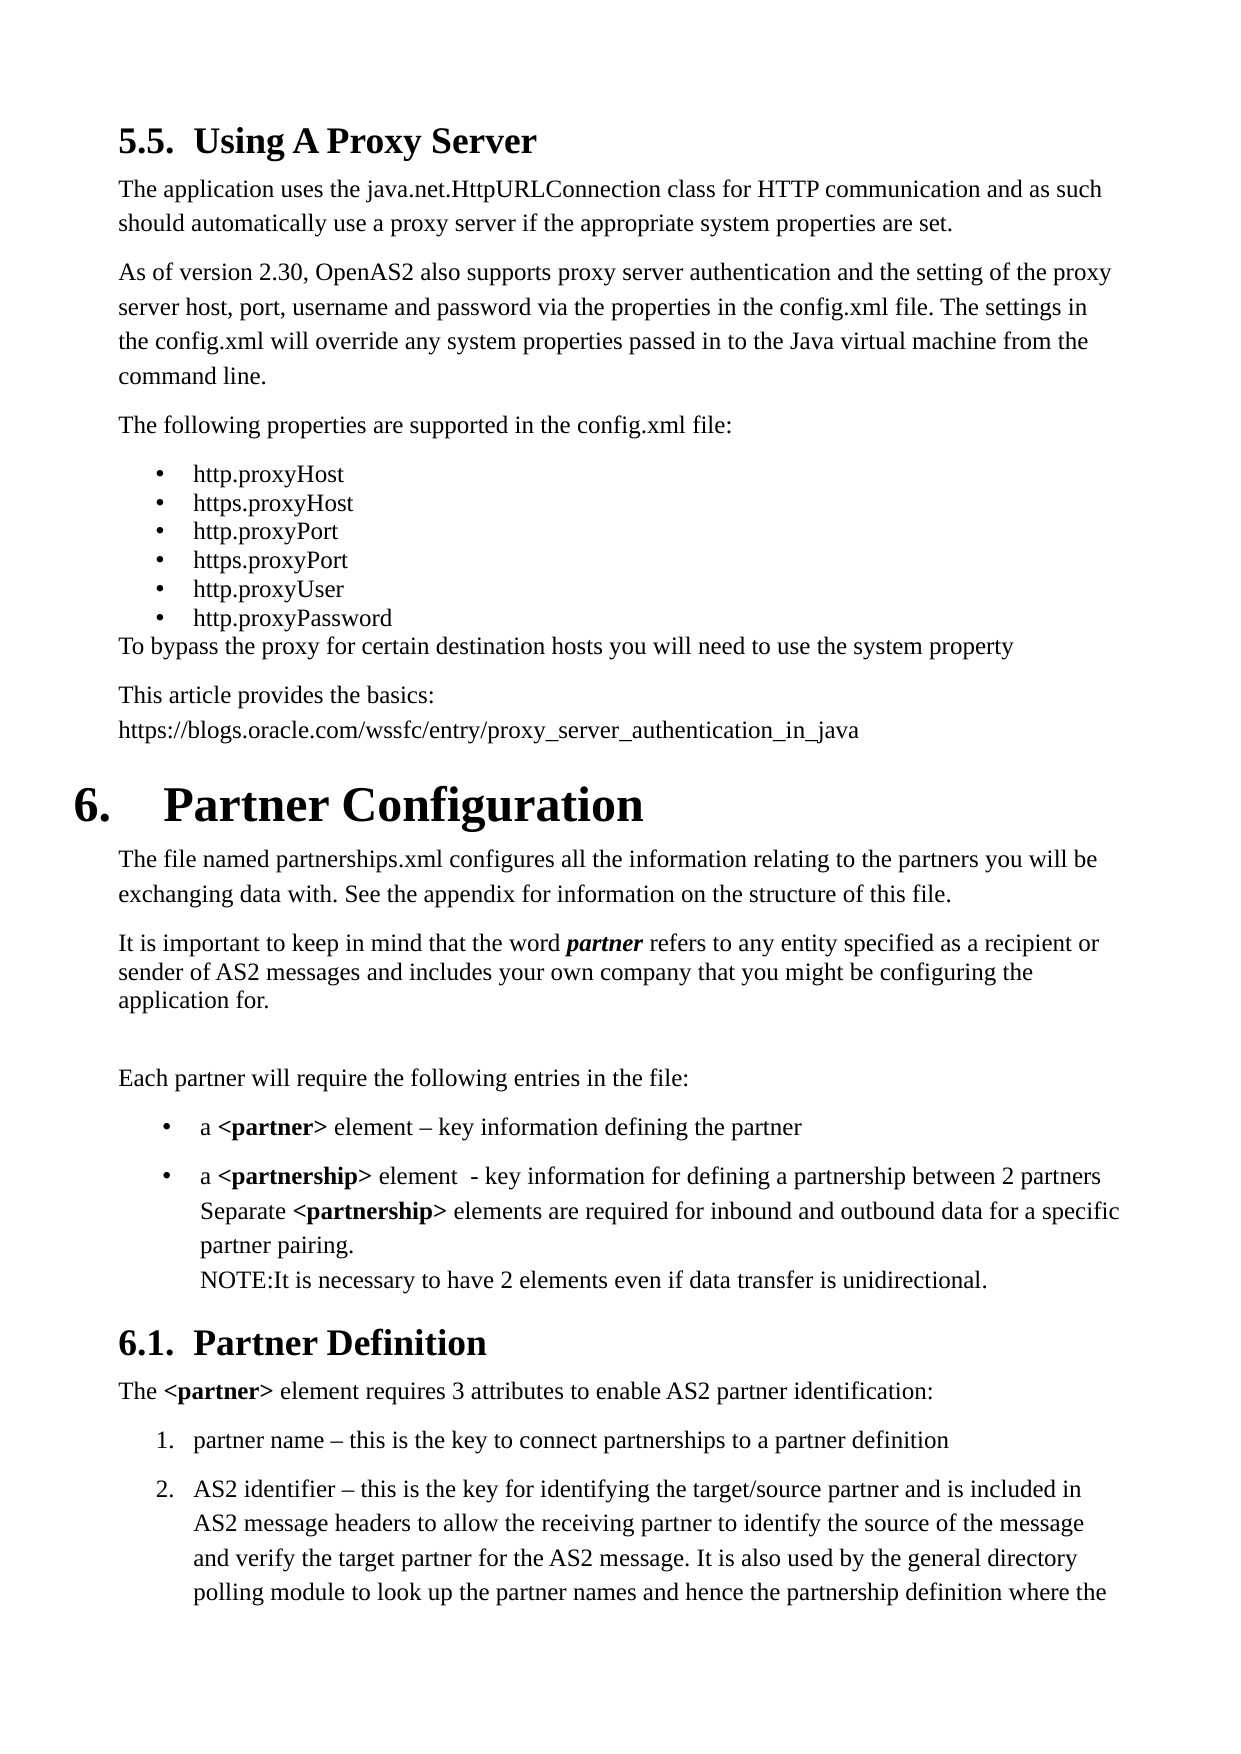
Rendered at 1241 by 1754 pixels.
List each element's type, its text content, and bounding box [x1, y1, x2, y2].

text The file named partnerships.xml configures all the information relating to the partners you will be exchanging data with. See the appendix for information on the structure of this file. [118, 844, 1122, 908]
text The application uses the java.net.HttpURLConnection class for HTTP communication and as such should automatically use a proxy server if the appropriate system properties are set. [118, 174, 1122, 237]
list http.proxyPort [156, 516, 1122, 545]
list http.proxyPassword [156, 603, 1122, 631]
list a <partnership> element - key information for defining a partnership between 2 partners Separate <partnership> elements are required for inbound and outbound data for a specific partner pairing. NOTE:It is necessary to have 2 elements even if data transfer is unidirectional. [162, 1161, 1122, 1293]
list partner name – this is the key to connect partnerships to a partner definition [156, 1425, 1122, 1453]
list http.proxyUser [156, 574, 1122, 603]
list https.proxyPort [156, 545, 1122, 574]
text As of version 2.30, OpenAS2 also supports proxy server authentication and the setting of the proxy server host, port, username and password via the properties in the config.xml file. The settings in the config.xml will override any system properties passed in to the Java virtual machine from the command line. [118, 257, 1122, 389]
text This article provides the basics: https://blogs.oracle.com/wssfc/entry/proxy_server_authentication_in_java [118, 680, 1122, 744]
text To bypass the proxy for certain destination hosts you will need to use the system property [118, 631, 1122, 660]
subtitle Using A Proxy Server [118, 118, 1122, 161]
text It is important to keep in mind that the word partner refers to any entity specified as a recipient or sender of AS2 messages and includes your own company that you might be configuring the application for. [118, 928, 1122, 1014]
subtitle Partner Configuration [73, 774, 1122, 832]
list https.proxyHost [156, 488, 1122, 516]
text The following properties are supported in the config.xml file: [118, 410, 1122, 438]
text The <partner> element requires 3 attributes to enable AS2 partner identification: [118, 1376, 1122, 1404]
subtitle Partner Definition [118, 1320, 1122, 1363]
list http.proxyHost [156, 459, 1122, 488]
list a <partner> element – key information defining the partner [162, 1112, 1122, 1141]
list AS2 identifier – this is the key for identifying the target/source partner and is included in AS2 message headers to allow the receiving partner to identify the source of the message and verify the target partner for the AS2 message. It is also used by the general directory polling module to look up the partner names and hence the partnership definition where the [156, 1474, 1122, 1606]
text Each partner will require the following entries in the file: [118, 1063, 1122, 1092]
